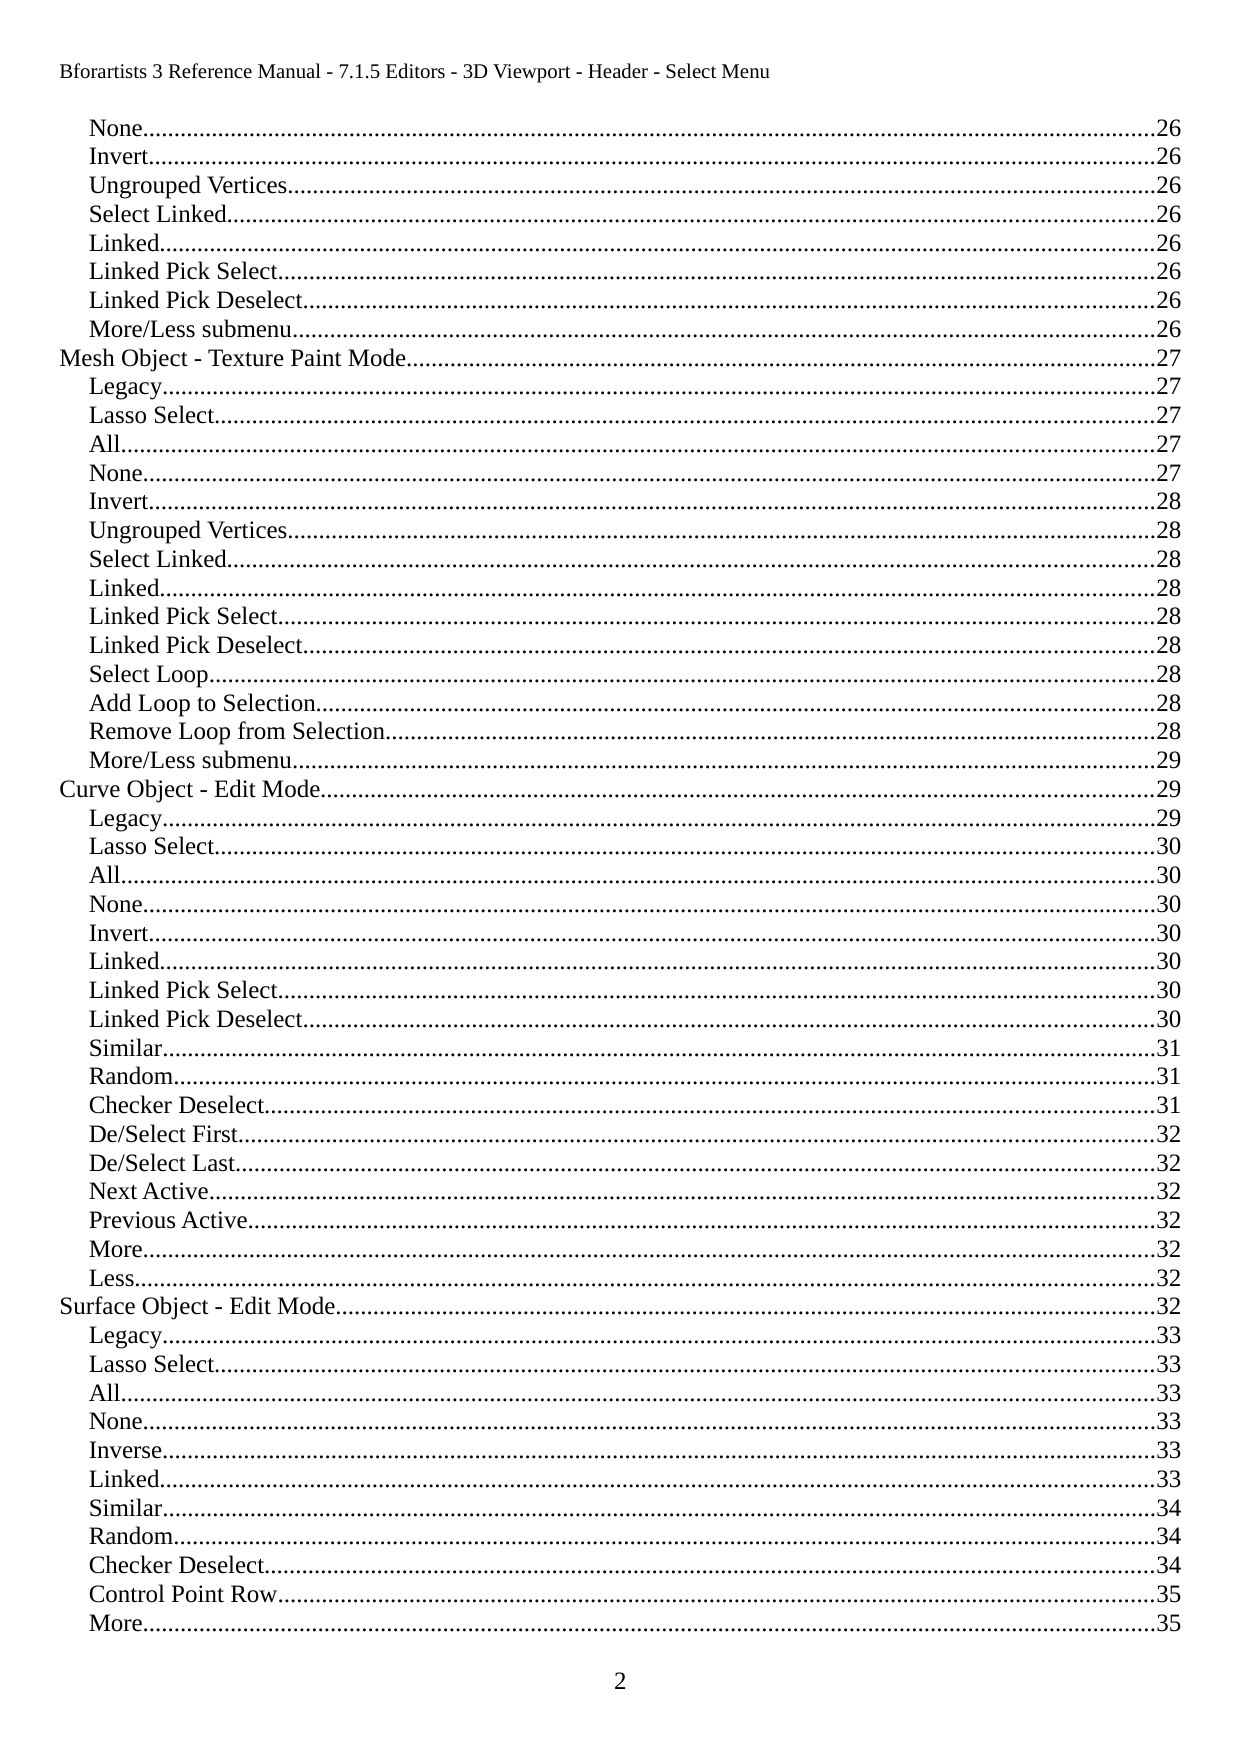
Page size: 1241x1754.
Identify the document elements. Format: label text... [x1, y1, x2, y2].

text Random 31 [88, 1061, 1181, 1090]
text Random 34 [88, 1521, 1181, 1550]
text Legacy 29 [88, 803, 1181, 831]
text None 33 [88, 1406, 1181, 1435]
text Previous Active 32 [88, 1205, 1181, 1234]
text Invert 26 [88, 141, 1181, 170]
text Checker Deselect 31 [88, 1090, 1181, 1119]
text Select Linked 28 [88, 544, 1181, 573]
text Invert 28 [88, 486, 1181, 515]
text Surface Object - Edit Mode 32 [59, 1291, 1181, 1320]
text Lasso Select 33 [88, 1349, 1181, 1378]
text Lasso Select 30 [88, 831, 1181, 860]
text Similar 34 [88, 1493, 1181, 1521]
text Linked 33 [88, 1464, 1181, 1493]
text Legacy 33 [88, 1320, 1181, 1349]
text None 26 [88, 113, 1181, 141]
text Lasso Select 27 [88, 400, 1181, 429]
text Mesh Object - Texture Paint Mode 27 [59, 343, 1181, 371]
text None 30 [88, 889, 1181, 918]
text Linked Pick Select 26 [88, 256, 1181, 285]
text Ungrouped Vertices 28 [88, 515, 1181, 544]
text Linked 26 [88, 228, 1181, 256]
text Curve Object - Edit Mode 29 [59, 774, 1181, 803]
text More/Less submenu 29 [88, 745, 1181, 774]
text Select Loop 28 [88, 659, 1181, 688]
text Control Point Row 35 [88, 1579, 1181, 1608]
text All 27 [88, 429, 1181, 458]
text All 30 [88, 860, 1181, 889]
text Inverse 33 [88, 1435, 1181, 1464]
text Remove Loop from Selection 28 [88, 716, 1181, 745]
text Linked Pick Select 28 [88, 601, 1181, 630]
text More/Less submenu 26 [88, 314, 1181, 343]
text More 32 [88, 1234, 1181, 1263]
text More 35 [88, 1608, 1181, 1636]
text Linked Pick Deselect 28 [88, 630, 1181, 659]
text Linked Pick Deselect 26 [88, 285, 1181, 314]
text Linked 28 [88, 573, 1181, 601]
text Ungrouped Vertices 26 [88, 170, 1181, 199]
text De/Select First 32 [88, 1119, 1181, 1148]
text Similar 31 [88, 1033, 1181, 1061]
text None 27 [88, 458, 1181, 486]
text De/Select Last 32 [88, 1148, 1181, 1176]
text Add Loop to Selection 28 [88, 688, 1181, 716]
text Linked Pick Select 30 [88, 975, 1181, 1004]
text Legacy 27 [88, 371, 1181, 400]
text All 33 [88, 1378, 1181, 1406]
text Select Linked 26 [88, 199, 1181, 228]
text Linked Pick Deselect 30 [88, 1004, 1181, 1033]
text Checker Deselect 34 [88, 1550, 1181, 1579]
text Less 32 [88, 1263, 1181, 1291]
text Linked 30 [88, 946, 1181, 975]
text Next Active 32 [88, 1176, 1181, 1205]
text Invert 30 [88, 918, 1181, 946]
